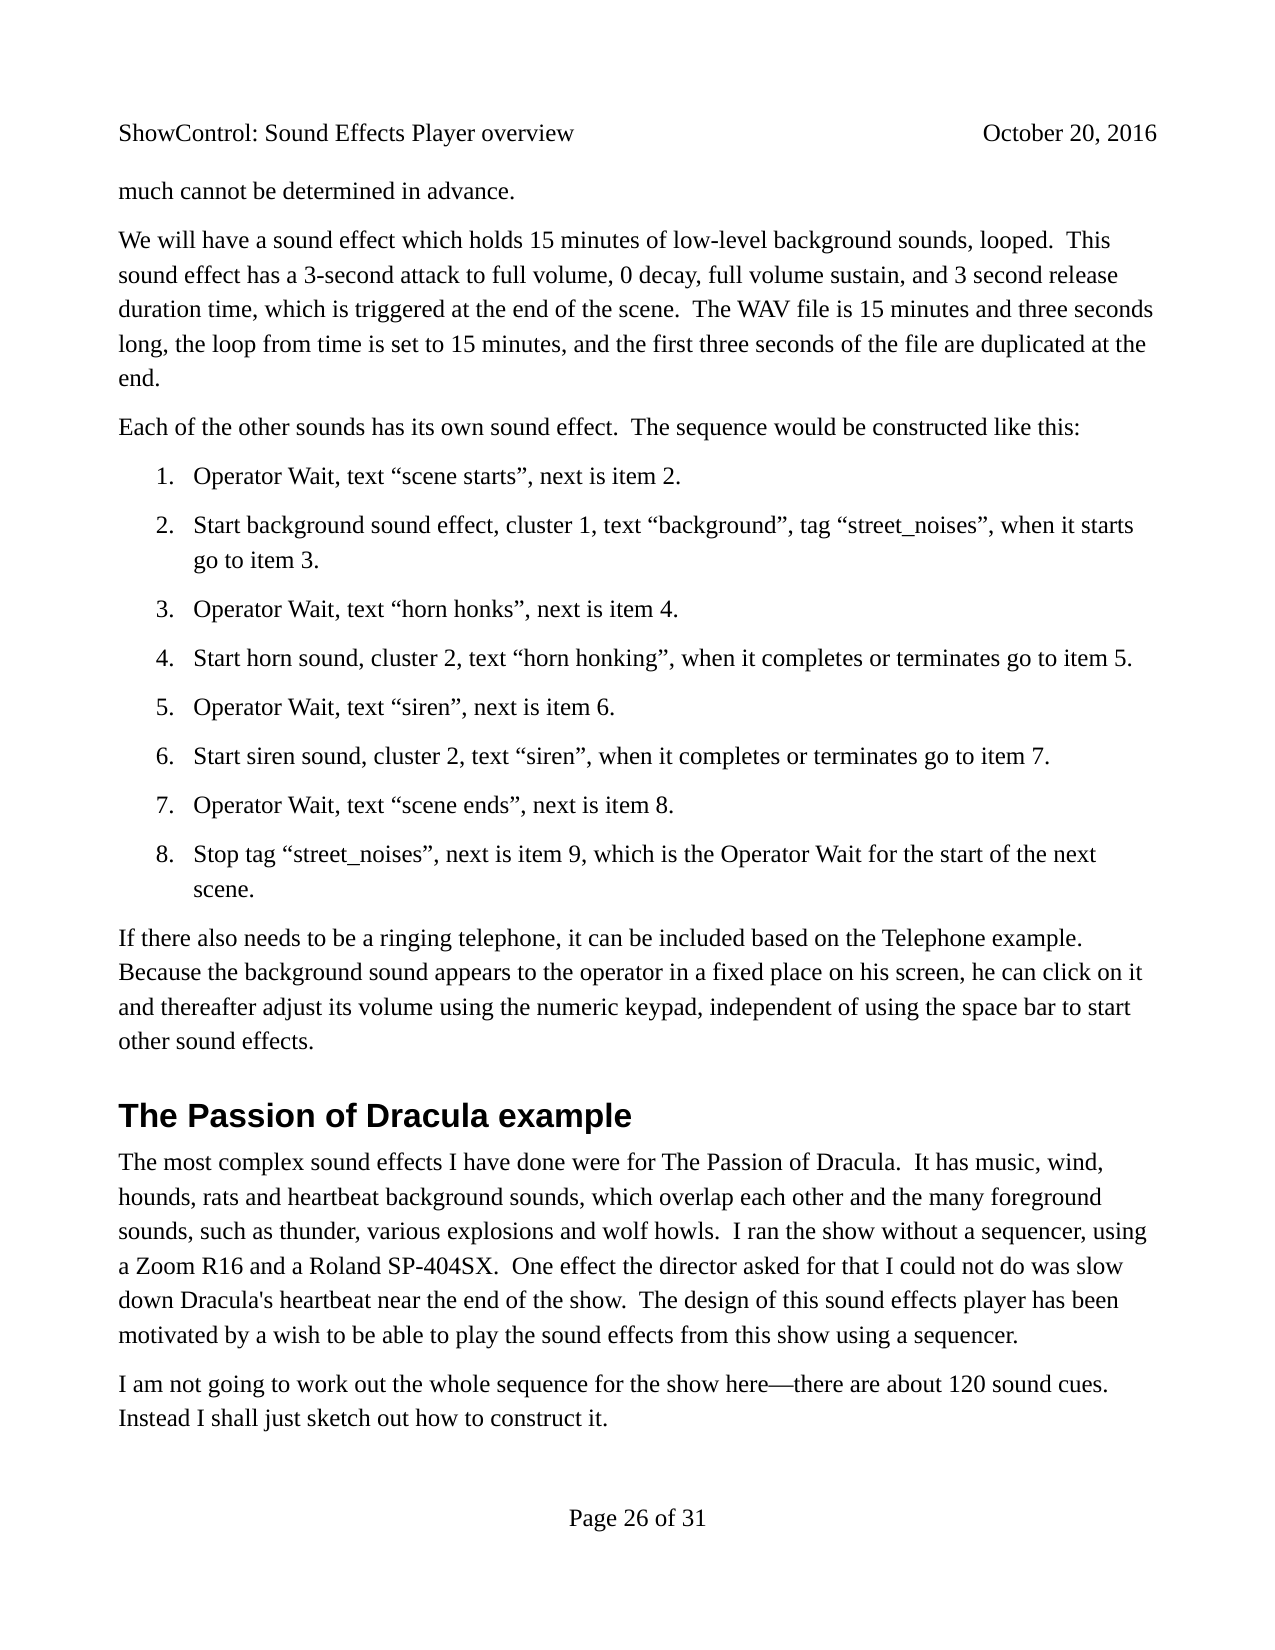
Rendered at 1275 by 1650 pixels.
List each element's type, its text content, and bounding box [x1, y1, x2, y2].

subtitle The Passion of Dracula example [118, 1096, 1157, 1135]
text Each of the other sounds has its own sound effect. The sequence would be constructed like this: [118, 412, 1157, 441]
text I am not going to work out the whole sequence for the show here—there are about 120 sound cues. Instead I shall just sketch out how to construct it. [118, 1369, 1157, 1432]
list Operator Wait, text “siren”, next is item 6. [156, 692, 1157, 721]
text The most complex sound effects I have done were for The Passion of Dracula. It has music, wind, hounds, rats and heartbeat background sounds, which overlap each other and the many foreground sounds, such as thunder, various explosions and wolf howls. I ran the show without a sequencer, using a Zoom R16 and a Roland SP-404SX. One effect the director asked for that I could not do was slow down Dracula's heartbeat near the end of the show. The design of this sound effects player has been motivated by a wish to be able to play the sound effects from this show using a sequencer. [118, 1147, 1157, 1348]
text much cannot be determined in advance. [118, 176, 1157, 205]
list Operator Wait, text “scene ends”, next is item 8. [156, 790, 1157, 819]
list Start siren sound, cluster 2, text “siren”, when it completes or terminates go to item 7. [156, 741, 1157, 770]
text If there also needs to be a ringing telephone, it can be included based on the Telephone example. Because the background sound appears to the operator in a fixed place on his screen, he can click on it and thereafter adjust its volume using the numeric keypad, independent of using the space bar to start other sound effects. [118, 923, 1157, 1055]
list Stop tag “street_noises”, next is item 9, which is the Operator Wait for the start of the next scene. [156, 839, 1157, 903]
list Operator Wait, text “horn honks”, next is item 4. [156, 594, 1157, 623]
list Operator Wait, text “scene starts”, next is item 2. [156, 461, 1157, 490]
list Start background sound effect, cluster 1, text “background”, tag “street_noises”, when it starts go to item 3. [156, 511, 1157, 574]
list Start horn sound, cluster 2, text “horn honking”, when it completes or terminates go to item 5. [156, 643, 1157, 672]
text We will have a sound effect which holds 15 minutes of low-level background sounds, looped. This sound effect has a 3-second attack to full volume, 0 decay, full volume sustain, and 3 second release duration time, which is triggered at the end of the scene. The WAV file is 15 minutes and three seconds long, the loop from time is set to 15 minutes, and the first three seconds of the file are duplicated at the end. [118, 225, 1157, 392]
